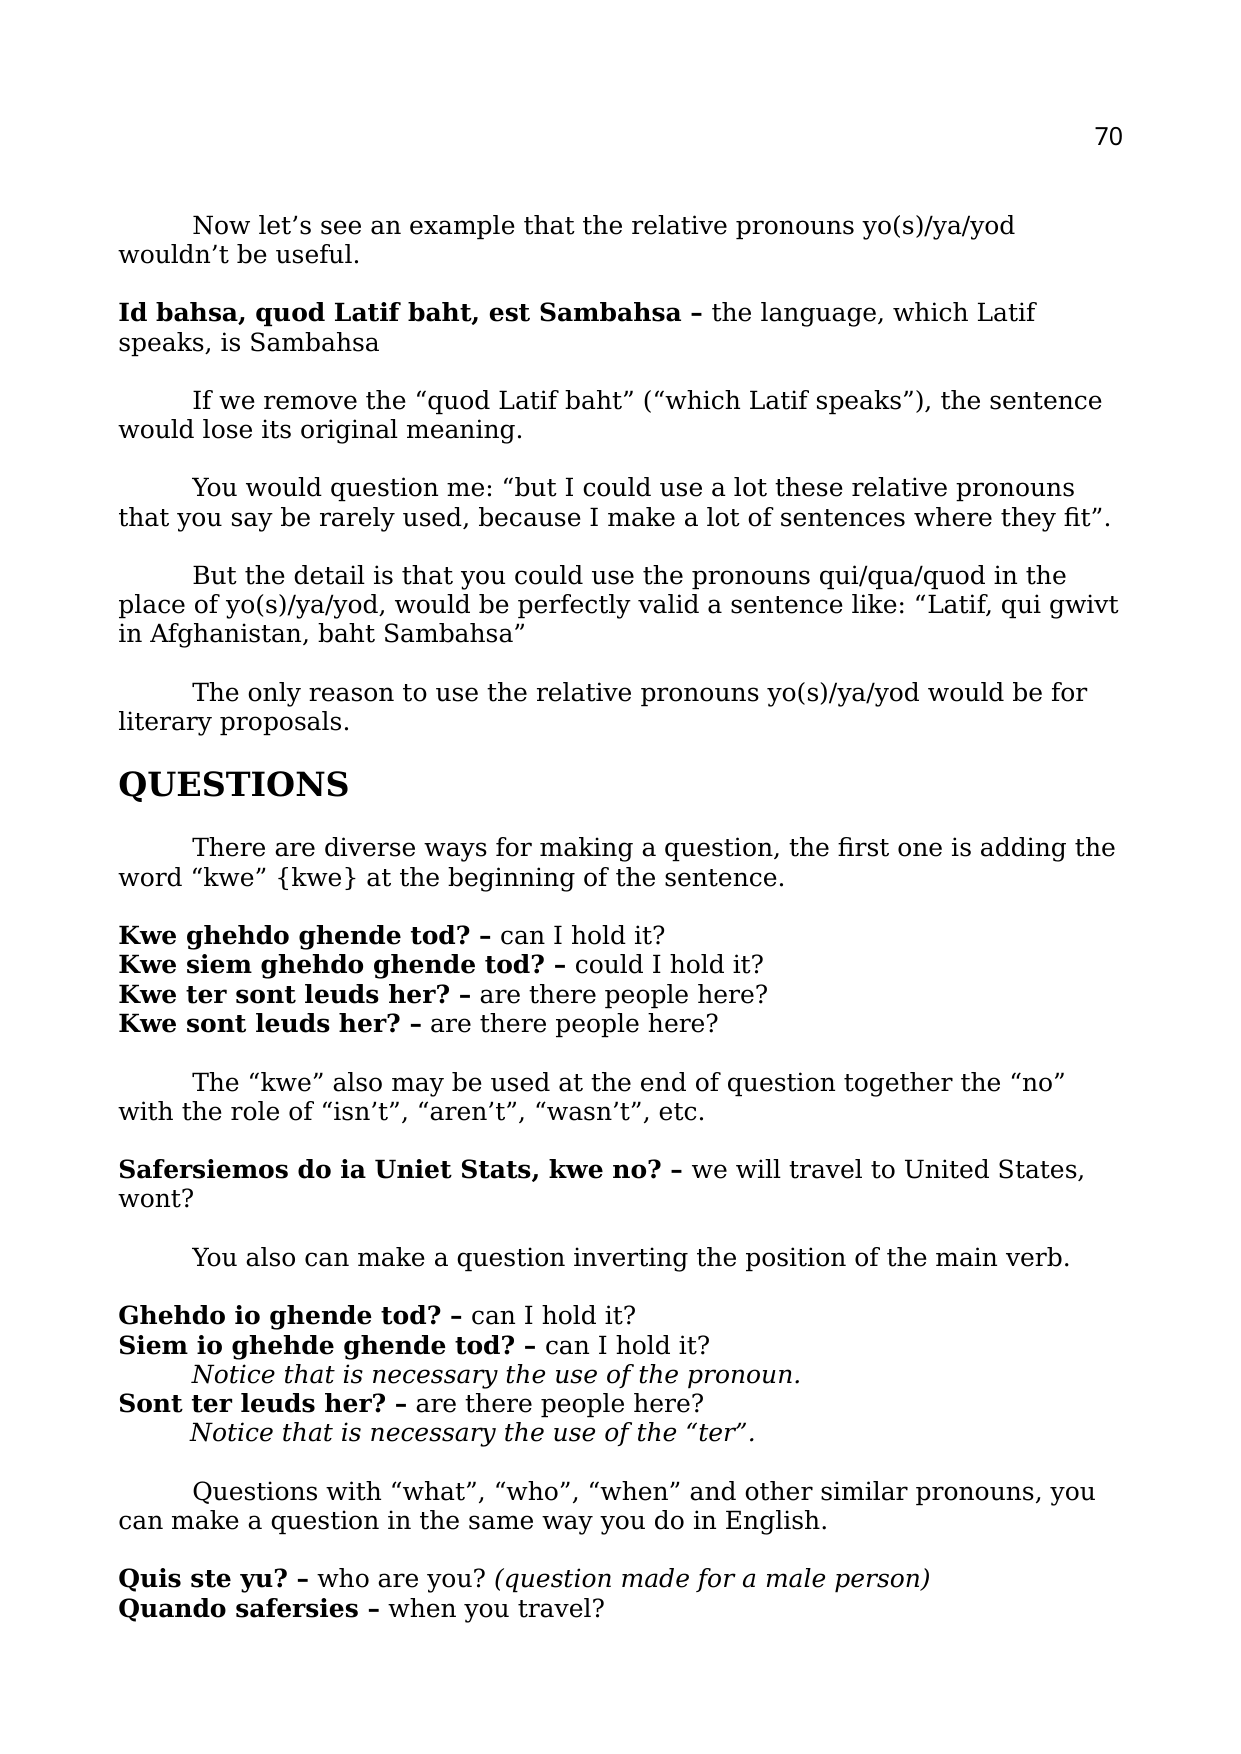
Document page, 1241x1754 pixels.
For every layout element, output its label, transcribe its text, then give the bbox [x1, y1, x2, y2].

text Kwe ghehdo ghende tod? – can I hold it? [118, 921, 1123, 950]
text Ghehdo io ghende tod? – can I hold it? [118, 1301, 1123, 1331]
text You also can make a question inverting the position of the main verb. [118, 1243, 1123, 1272]
text Id bahsa, quod Latif baht, est Sambahsa – the language, which Latif speaks, is Sambahsa [118, 298, 1123, 357]
text The “kwe” also may be used at the end of question together the “no” with the role of “isn’t”, “aren’t”, “wasn’t”, etc. [118, 1068, 1123, 1126]
text You would question me: “but I could use a lot these relative pronouns that you say be rarely used, because I make a lot of sentences where they fit”. [118, 473, 1123, 532]
text Notice that is necessary the use of the “ter”. [190, 1418, 1123, 1448]
text Quis ste yu? – who are you? (question made for a male person) [118, 1564, 1123, 1594]
text Kwe siem ghehdo ghende tod? – could I hold it? [118, 950, 1123, 980]
text If we remove the “quod Latif baht” (“which Latif speaks”), the sentence would lose its original meaning. [118, 386, 1123, 444]
text Kwe sont leuds her? – are there people here? [118, 1009, 1123, 1038]
text Quando safersies – when you travel? [118, 1594, 1123, 1623]
text Kwe ter sont leuds her? – are there people here? [118, 980, 1123, 1009]
text Now let’s see an example that the relative pronouns yo(s)/ya/yod wouldn’t be useful. [118, 211, 1123, 269]
text Sont ter leuds her? – are there people here? [118, 1389, 1123, 1418]
text Questions with “what”, “who”, “when” and other similar pronouns, you can make a question in the same way you do in English. [118, 1477, 1123, 1535]
text There are diverse ways for making a question, the first one is adding the word “kwe” {kwe} at the beginning of the sentence. [118, 833, 1123, 892]
text Siem io ghehde ghende tod? – can I hold it? [118, 1331, 1123, 1360]
subtitle QUESTIONS [118, 765, 1123, 804]
text But the detail is that you could use the pronouns qui/qua/quod in the place of yo(s)/ya/yod, would be perfectly valid a sentence like: “Latif, qui gwivt in Afghanistan, baht Sambahsa” [118, 561, 1123, 648]
text The only reason to use the relative pronouns yo(s)/ya/yod would be for literary proposals. [118, 678, 1123, 736]
text Safersiemos do ia Uniet Stats, kwe no? – we will travel to United States, wont? [118, 1155, 1123, 1214]
text Notice that is necessary the use of the pronoun. [192, 1360, 1123, 1389]
